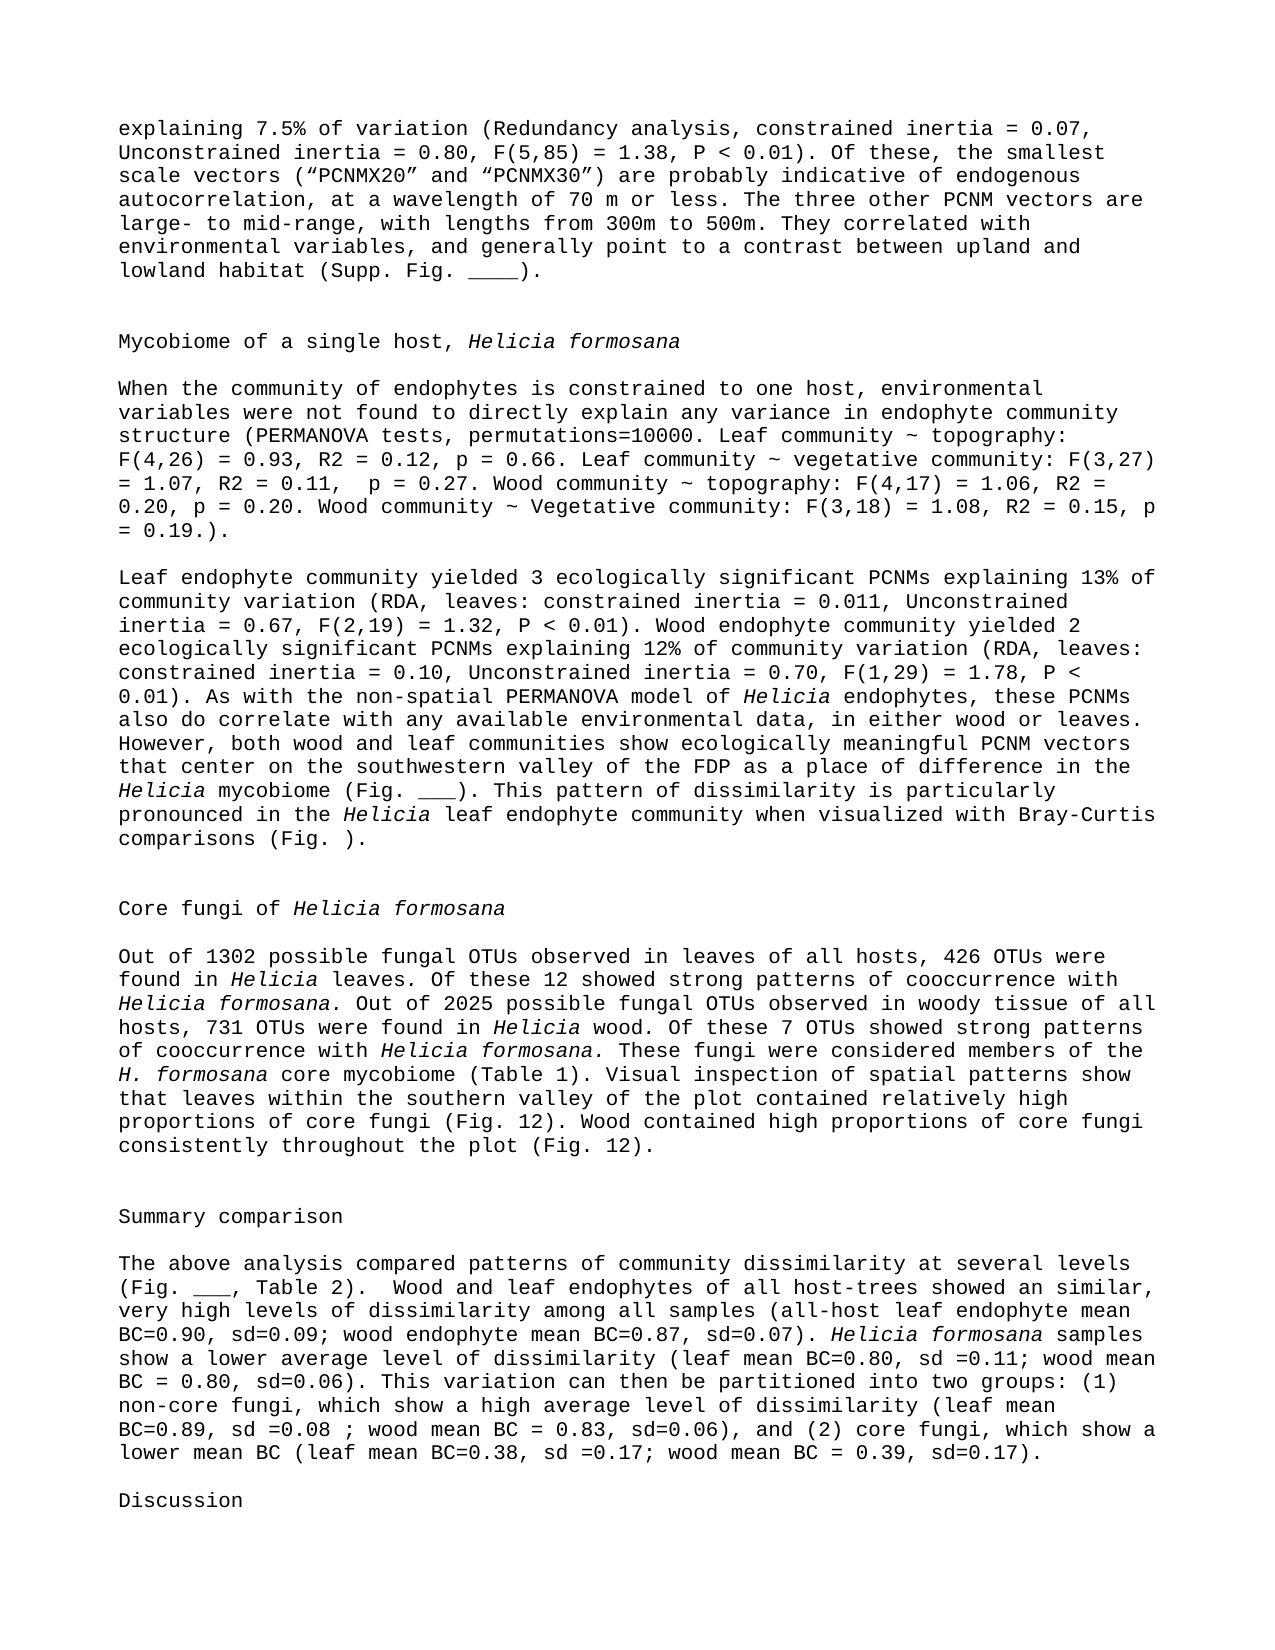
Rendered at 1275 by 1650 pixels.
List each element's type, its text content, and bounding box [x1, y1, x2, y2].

text Out of 1302 possible fungal OTUs observed in leaves of all hosts, 426 OTUs were found in Helicia leaves. Of these 12 showed strong patterns of cooccurrence with Helicia formosana. Out of 2025 possible fungal OTUs observed in woody tissue of all hosts, 731 OTUs were found in Helicia wood. Of these 7 OTUs showed strong patterns of cooccurrence with Helicia formosana. These fungi were considered members of the H. formosana core mycobiome (Table 1). Visual inspection of spatial patterns show that leaves within the southern valley of the plot contained relatively high proportions of core fungi (Fig. 12). Wood contained high proportions of core fungi consistently throughout the plot (Fig. 12). [118, 946, 1157, 1158]
text explaining 7.5% of variation (Redundancy analysis, constrained inertia = 0.07, Unconstrained inertia = 0.80, F(5,85) = 1.38, P < 0.01). Of these, the smallest scale vectors (“PCNMX20” and “PCNMX30”) are probably indicative of endogenous autocorrelation, at a wavelength of 70 m or less. The three other PCNM vectors are large- to mid-range, with lengths from 300m to 500m. They correlated with environmental variables, and generally point to a contrast between upland and lowland habitat (Supp. Fig. ____). [118, 118, 1157, 284]
text However, both wood and leaf communities show ecologically meaningful PCNM vectors that center on the southwestern valley of the FDP as a place of difference in the Helicia mycobiome (Fig. ___). This pattern of dissimilarity is particularly pronounced in the Helicia leaf endophyte community when visualized with Bray-Curtis comparisons (Fig. ). [118, 733, 1157, 851]
text Leaf endophyte community yielded 3 ecologically significant PCNMs explaining 13% of community variation (RDA, leaves: constrained inertia = 0.011, Unconstrained inertia = 0.67, F(2,19) = 1.32, P < 0.01). Wood endophyte community yielded 2 ecologically significant PCNMs explaining 12% of community variation (RDA, leaves: constrained inertia = 0.10, Unconstrained inertia = 0.70, F(1,29) = 1.78, P < 0.01). As with the non-spatial PERMANOVA model of Helicia endophytes, these PCNMs also do correlate with any available environmental data, in either wood or leaves. [118, 567, 1157, 733]
text The above analysis compared patterns of community dissimilarity at several levels (Fig. ___, Table 2). Wood and leaf endophytes of all host-trees showed an similar, very high levels of dissimilarity among all samples (all-host leaf endophyte mean BC=0.90, sd=0.09; wood endophyte mean BC=0.87, sd=0.07). Helicia formosana samples show a lower average level of dissimilarity (leaf mean BC=0.80, sd =0.11; wood mean BC = 0.80, sd=0.06). This variation can then be partitioned into two groups: (1) non-core fungi, which show a high average level of dissimilarity (leaf mean BC=0.89, sd =0.08 ; wood mean BC = 0.83, sd=0.06), and (2) core fungi, which show a lower mean BC (leaf mean BC=0.38, sd =0.17; wood mean BC = 0.39, sd=0.17). [118, 1253, 1157, 1466]
text Core fungi of Helicia formosana [118, 898, 1157, 922]
text When the community of endophytes is constrained to one host, environmental variables were not found to directly explain any variance in endophyte community structure (PERMANOVA tests, permutations=10000. Leaf community ~ topography: F(4,26) = 0.93, R2 = 0.12, p = 0.66. Leaf community ~ vegetative community: F(3,27) = 1.07, R2 = 0.11, p = 0.27. Wood community ~ topography: F(4,17) = 1.06, R2 = 0.20, p = 0.20. Wood community ~ Vegetative community: F(3,18) = 1.08, R2 = 0.15, p = 0.19.). [118, 378, 1157, 544]
text Mycobiome of a single host, Helicia formosana [118, 331, 1157, 354]
text Discussion [118, 1489, 1157, 1513]
text Summary comparison [118, 1206, 1157, 1229]
